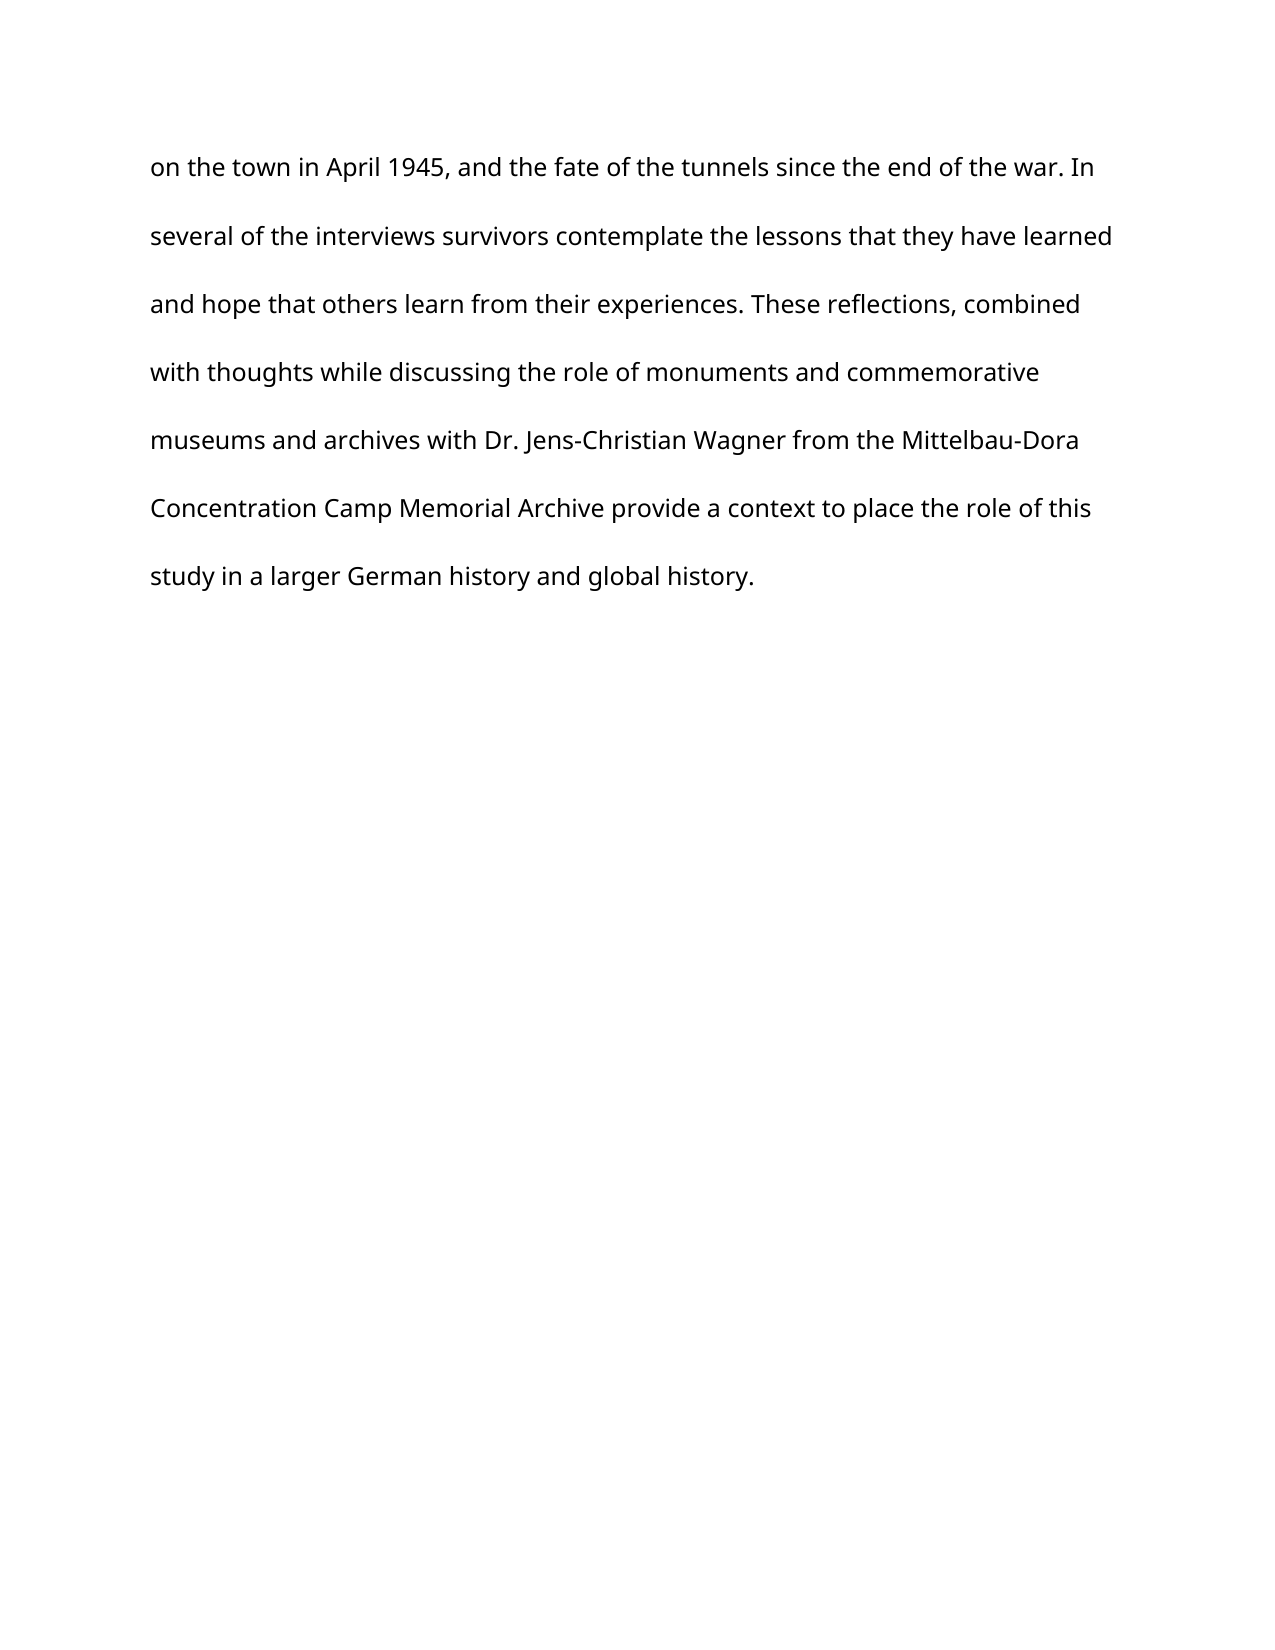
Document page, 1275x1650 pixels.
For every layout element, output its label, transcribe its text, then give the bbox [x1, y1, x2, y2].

text on the town in April 1945, and the fate of the tunnels since the end of the war. In several of the interviews survivors contemplate the lessons that they have learned and hope that others learn from their experiences. These reflections, combined with thoughts while discussing the role of monuments and commemorative museums and archives with Dr. Jens-Christian Wagner from the Mittelbau-Dora Concentration Camp Memorial Archive provide a context to place the role of this study in a larger German history and global history. [150, 150, 1125, 593]
